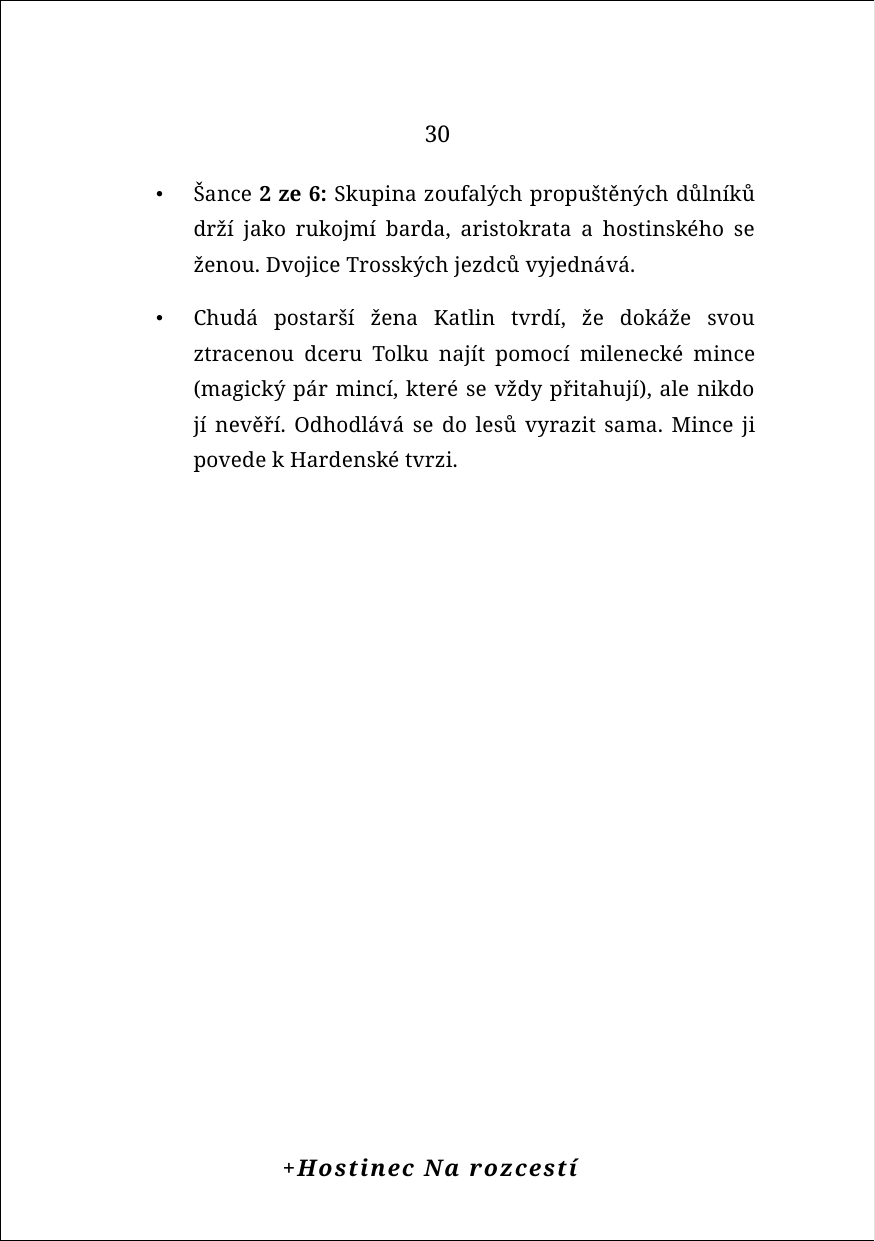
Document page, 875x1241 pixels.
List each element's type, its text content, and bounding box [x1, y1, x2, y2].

list Šance 2 ze 6: Skupina zoufalých propuštěných důlníků drží jako rukojmí barda, aristokrata a hostinského se ženou. Dvojice Trosských jezdců vyjednává. [156, 179, 756, 278]
list Chudá postarší žena Katlin tvrdí, že dokáže svou ztracenou dceru Tolku najít pomocí milenecké mince (magický pár mincí, které se vždy přitahují), ale nikdo jí nevěří. Odhodlává se do lesů vyrazit sama. Mince ji povede k Hardenské tvrzi. [156, 303, 756, 474]
